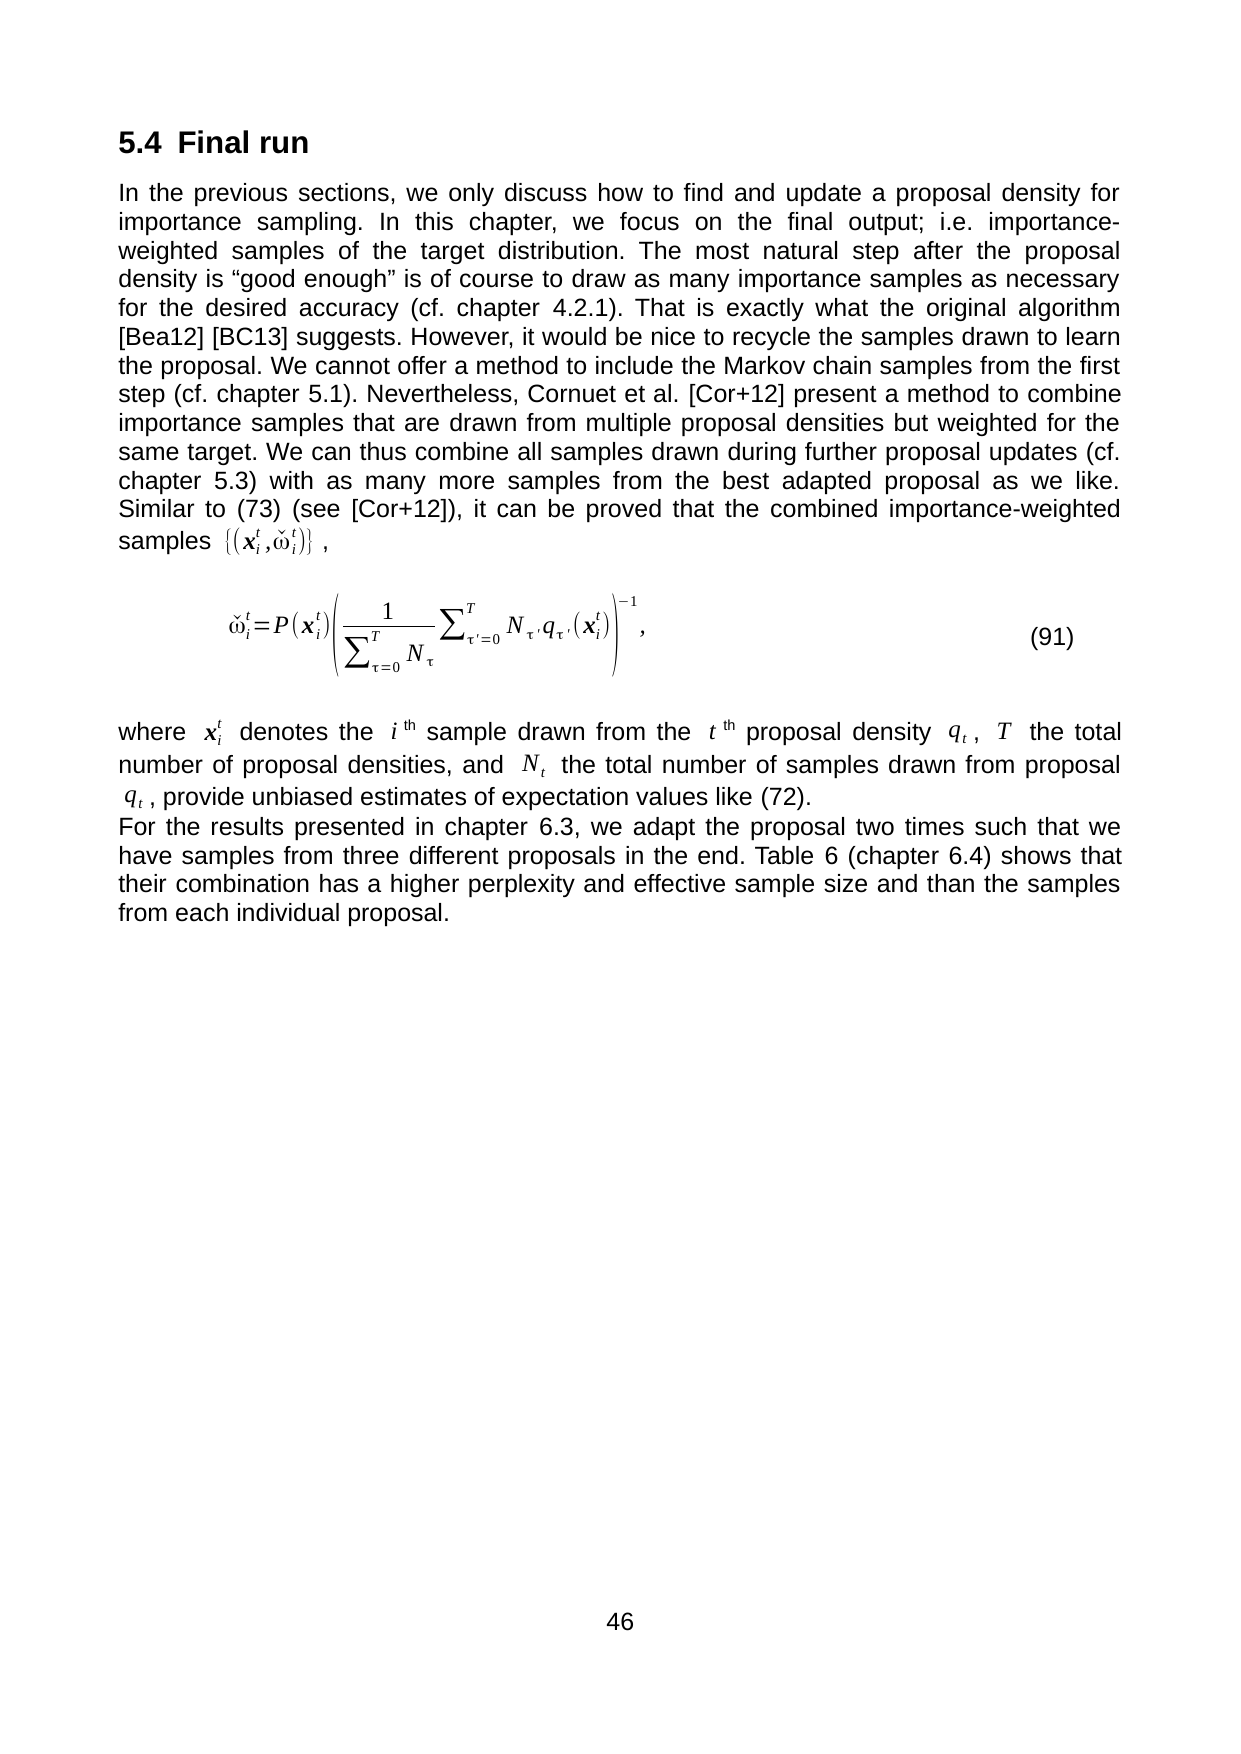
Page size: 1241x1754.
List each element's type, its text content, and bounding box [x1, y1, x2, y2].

text In the previous sections, we only discuss how to find and update a proposal density for importance sampling. In this chapter, we focus on the final output; i.e. importance-weighted samples of the target distribution. The most natural step after the proposal density is “good enough” is of course to draw as many importance samples as necessary for the desired accuracy (cf. chapter 4.2.1). That is exactly what the original algorithm [Bea12] [BC13] suggests. However, it would be nice to recycle the samples drawn to learn the proposal. We cannot offer a method to include the Markov chain samples from the first step (cf. chapter 5.1). Nevertheless, Cornuet et al. [Cor+12] present a method to combine importance samples that are drawn from multiple proposal densities but weighted for the same target. We can thus combine all samples drawn during further proposal updates (cf. chapter 5.3) with as many more samples from the best adapted proposal as we like. Similar to (73) (see [Cor+12]), it can be proved that the combined importance-weighted samples , [118, 178, 1122, 558]
table_header [118, 587, 217, 685]
table_header [217, 587, 1024, 685]
text For the results presented in chapter 6.3, we adapt the proposal two times such that we have samples from three different proposals in the end. Table 6 (chapter 6.4) shows that their combination has a higher perplexity and effective sample size and than the samples from each individual proposal. [118, 812, 1122, 927]
subtitle Final run [118, 124, 1122, 160]
text where denotes the th sample drawn from the th proposal density , the total number of proposal densities, and the total number of samples drawn from proposal , provide unbiased estimates of expectation values like (72). [118, 714, 1122, 812]
table_header (91) [1024, 587, 1123, 685]
